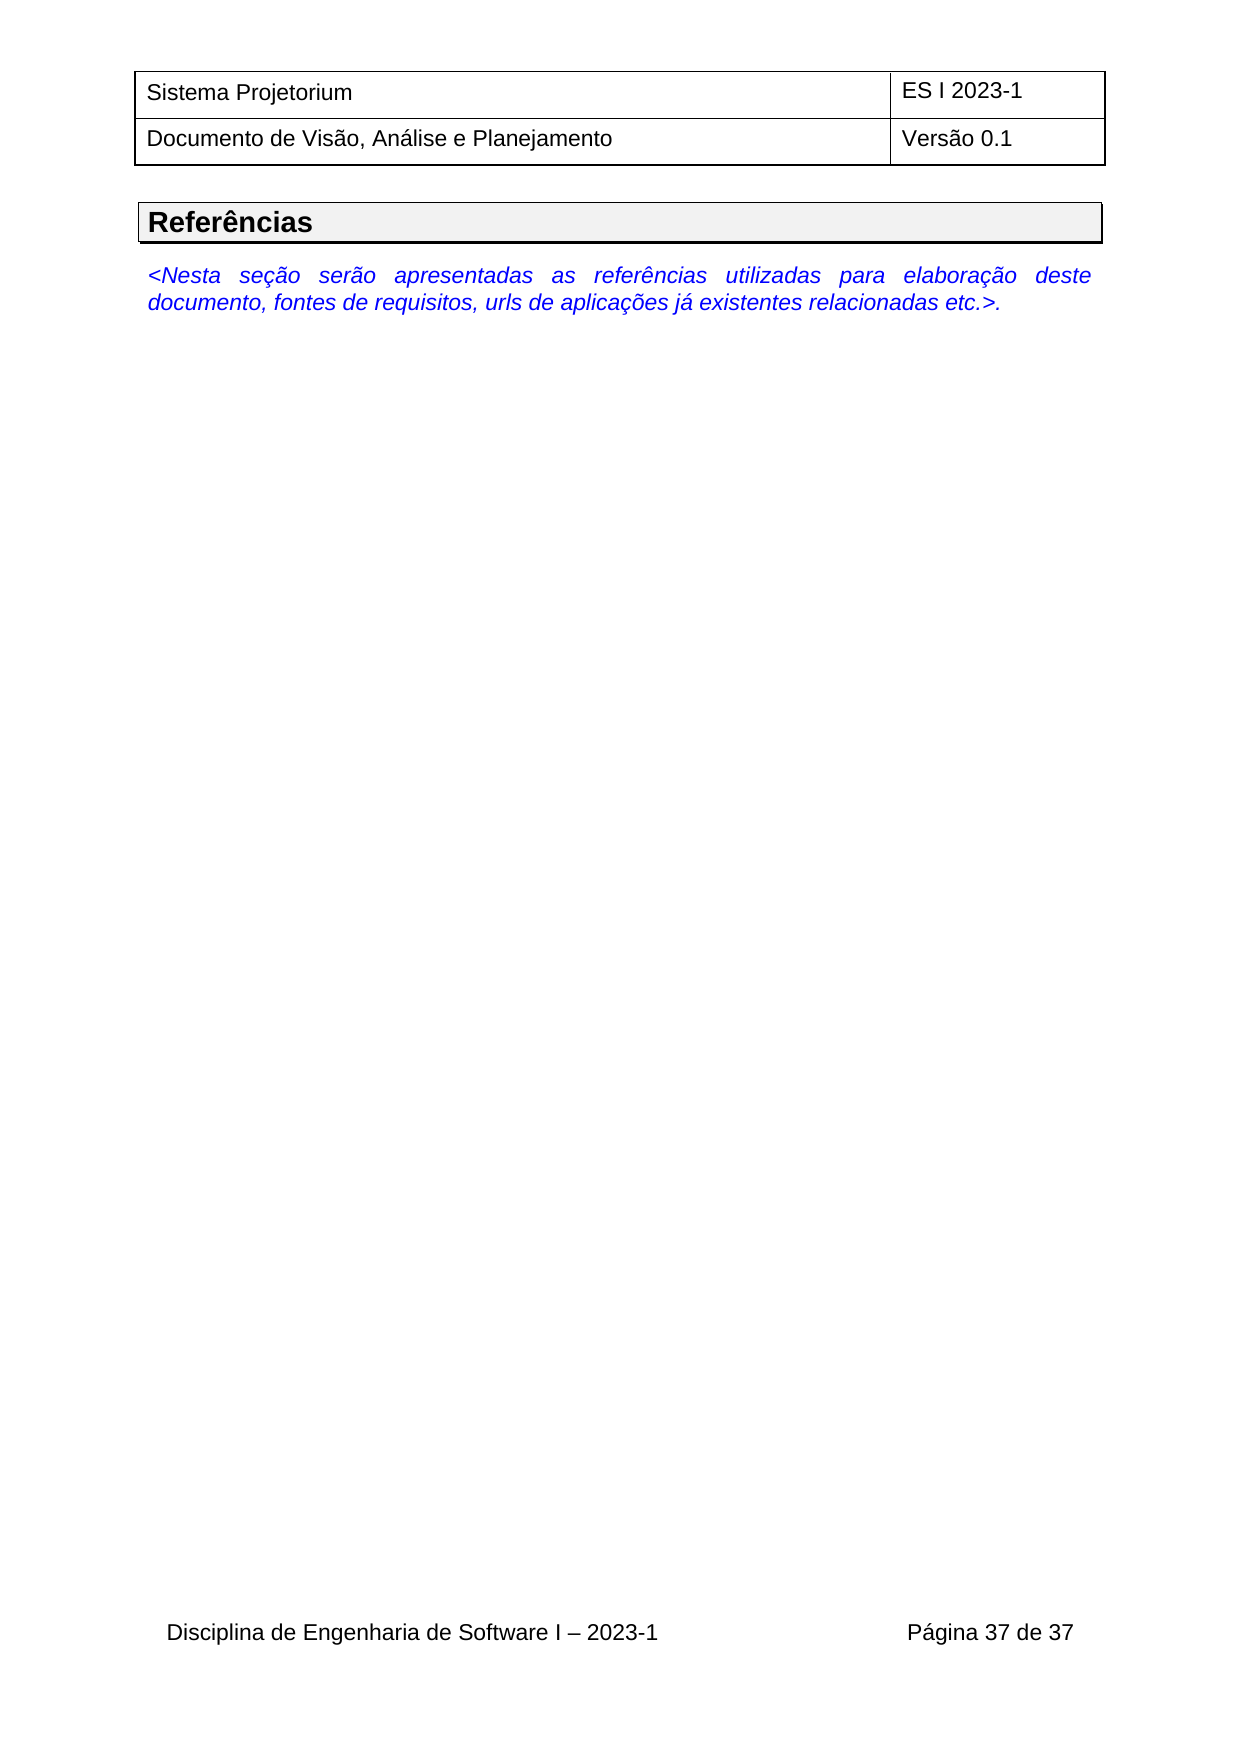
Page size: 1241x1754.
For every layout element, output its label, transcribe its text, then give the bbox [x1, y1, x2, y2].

subtitle Referências [139, 203, 1101, 241]
text <Nesta seção serão apresentadas as referências utilizadas para elaboração deste documento, fontes de requisitos, urls de aplicações já existentes relacionadas etc.>. [148, 262, 1092, 315]
